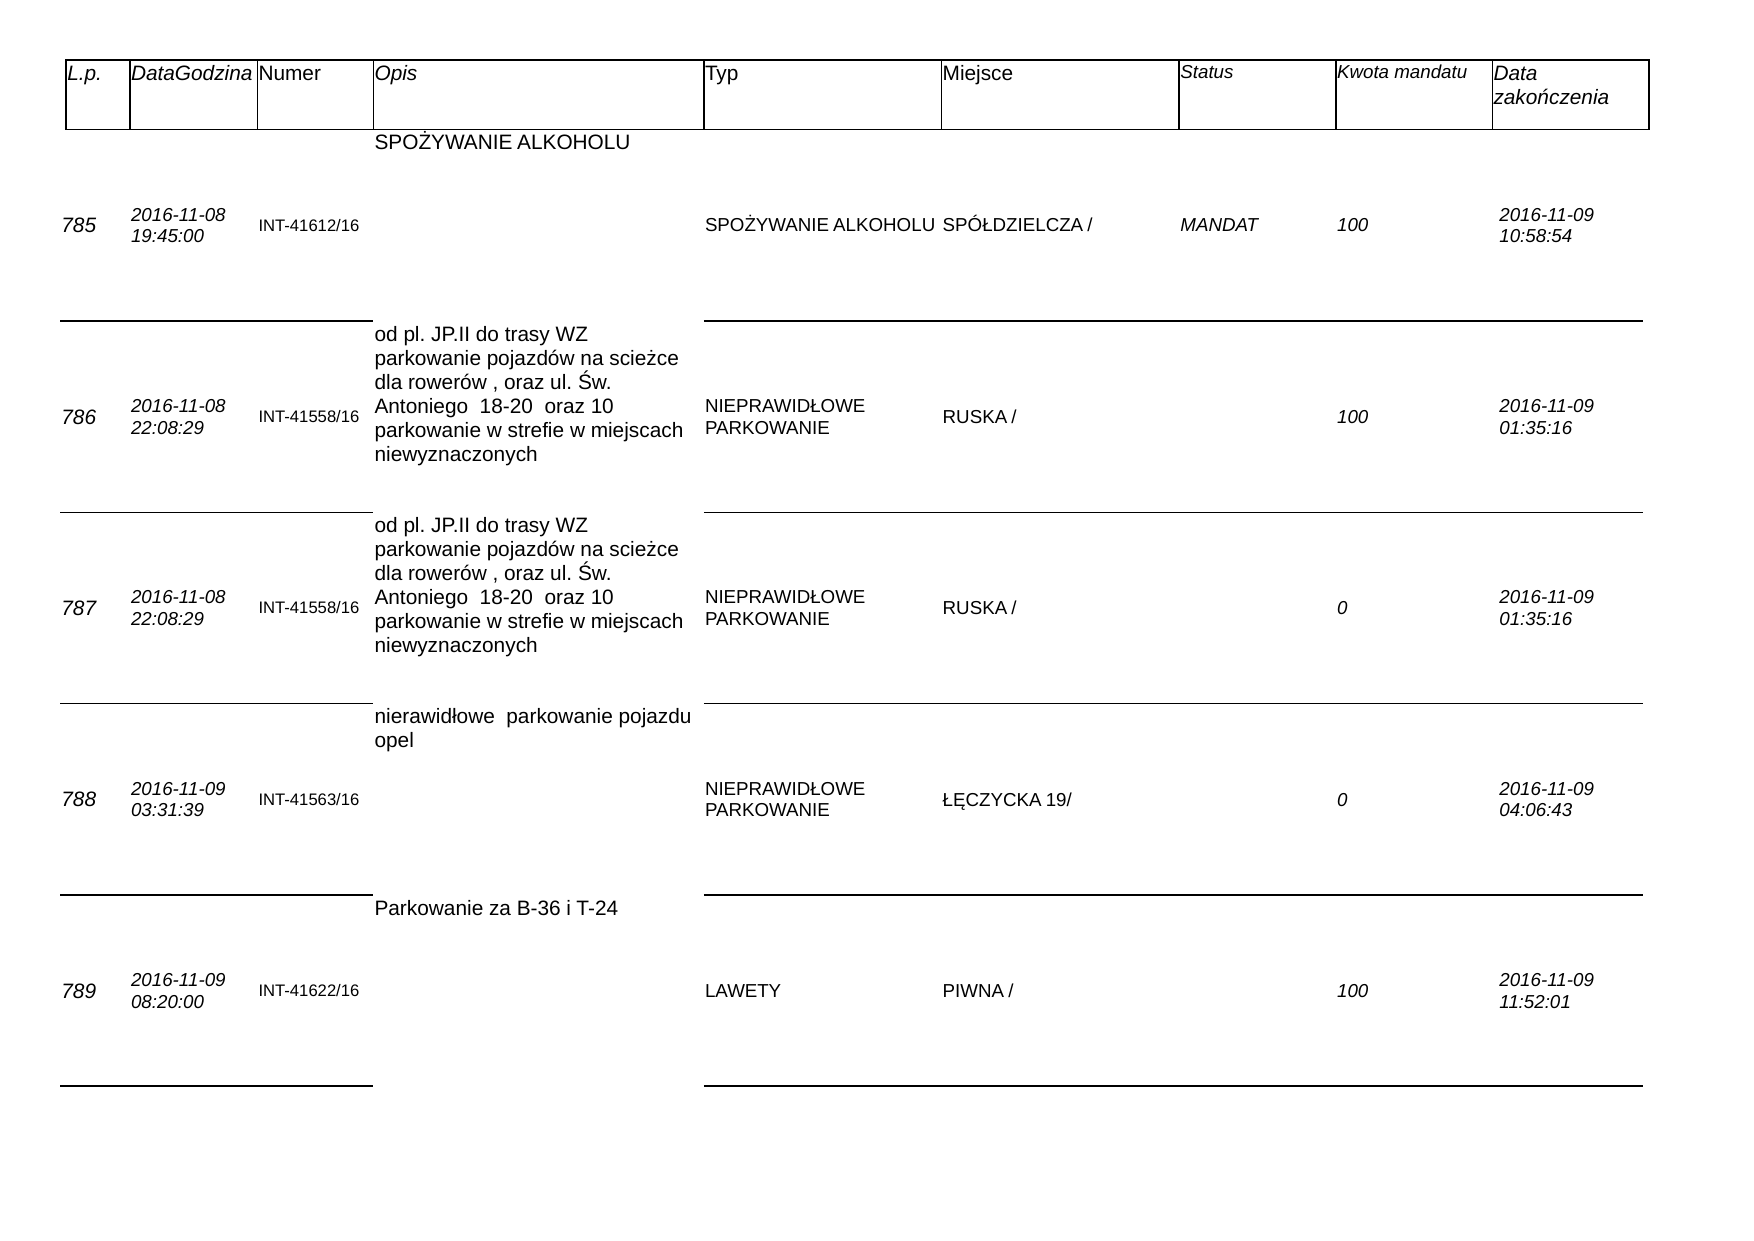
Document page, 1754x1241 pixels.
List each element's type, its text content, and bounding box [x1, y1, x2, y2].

table_cell [1643, 320, 1649, 511]
table_cell [1179, 704, 1336, 894]
table_header DataGodzina [131, 61, 257, 129]
table_cell [1643, 894, 1649, 1085]
table_cell RUSKA / [941, 322, 1179, 511]
table_header Typ [705, 61, 941, 129]
table_cell INT-41558/16 [257, 513, 373, 703]
table_cell ŁĘCZYCKA 19/ [941, 704, 1179, 894]
table_cell INT-41563/16 [257, 704, 373, 894]
table_header Status [1180, 61, 1335, 129]
table_header [60, 59, 65, 129]
table_cell SPÓŁDZIELCZA / [941, 130, 1179, 320]
table_cell [1643, 130, 1649, 320]
table_cell 100 [1336, 130, 1498, 320]
table_cell od pl. JP.II do trasy WZ parkowanie pojazdów na scieżce dla rowerów , oraz ul. Św. Antoniego 18-20 oraz 10 parkowanie w strefie w miejscach niewyznaczonych [373, 320, 704, 511]
table_cell 2016-11-09 11:52:01 [1498, 896, 1643, 1085]
table_cell 100 [1336, 896, 1498, 1085]
table_cell [1179, 896, 1336, 1085]
table_cell MANDAT [1179, 130, 1336, 320]
table_cell NIEPRAWIDŁOWE PARKOWANIE [704, 513, 941, 703]
table_cell [1179, 513, 1336, 703]
table_header Kwota mandatu [1337, 61, 1492, 129]
table_cell [1643, 511, 1649, 703]
table_cell [1179, 322, 1336, 511]
table_cell 2016-11-09 10:58:54 [1498, 130, 1643, 320]
table_cell RUSKA / [941, 513, 1179, 703]
table_header Miejsce [942, 61, 1178, 129]
table_cell 2016-11-09 08:20:00 [130, 896, 257, 1085]
table_cell 2016-11-08 19:45:00 [130, 130, 257, 320]
table_cell Parkowanie za B-36 i T-24 [373, 894, 704, 1085]
table_cell 2016-11-09 01:35:16 [1498, 322, 1643, 511]
table_cell 0 [1336, 704, 1498, 894]
table_cell 787 [60, 513, 130, 703]
table_cell 0 [1336, 513, 1498, 703]
table_cell 788 [60, 704, 130, 894]
table_cell SPOŻYWANIE ALKOHOLU [704, 130, 941, 320]
table_cell 789 [60, 896, 130, 1085]
table_cell LAWETY [704, 896, 941, 1085]
table_cell od pl. JP.II do trasy WZ parkowanie pojazdów na scieżce dla rowerów , oraz ul. Św. Antoniego 18-20 oraz 10 parkowanie w strefie w miejscach niewyznaczonych [373, 511, 704, 703]
table_cell 2016-11-09 01:35:16 [1498, 513, 1643, 703]
table_header Numer [258, 61, 373, 129]
table_cell 2016-11-09 03:31:39 [130, 704, 257, 894]
table_cell SPOŻYWANIE ALKOHOLU [373, 130, 704, 320]
table_cell 2016-11-09 04:06:43 [1498, 704, 1643, 894]
table_cell INT-41622/16 [257, 896, 373, 1085]
table_cell nierawidłowe parkowanie pojazdu opel [373, 703, 704, 894]
table_cell NIEPRAWIDŁOWE PARKOWANIE [704, 704, 941, 894]
table_cell 2016-11-08 22:08:29 [130, 322, 257, 511]
table_cell 785 [60, 129, 130, 320]
table_cell [1643, 703, 1649, 894]
table_cell 2016-11-08 22:08:29 [130, 513, 257, 703]
table_cell 786 [60, 322, 130, 511]
table_cell INT-41612/16 [257, 130, 373, 320]
table_cell PIWNA / [941, 896, 1179, 1085]
table_cell NIEPRAWIDŁOWE PARKOWANIE [704, 322, 941, 511]
table_cell 100 [1336, 322, 1498, 511]
table_header Opis [374, 61, 703, 129]
table_cell INT-41558/16 [257, 322, 373, 511]
table_header Data zakończenia [1493, 61, 1648, 129]
table_header L.p. [67, 61, 129, 129]
